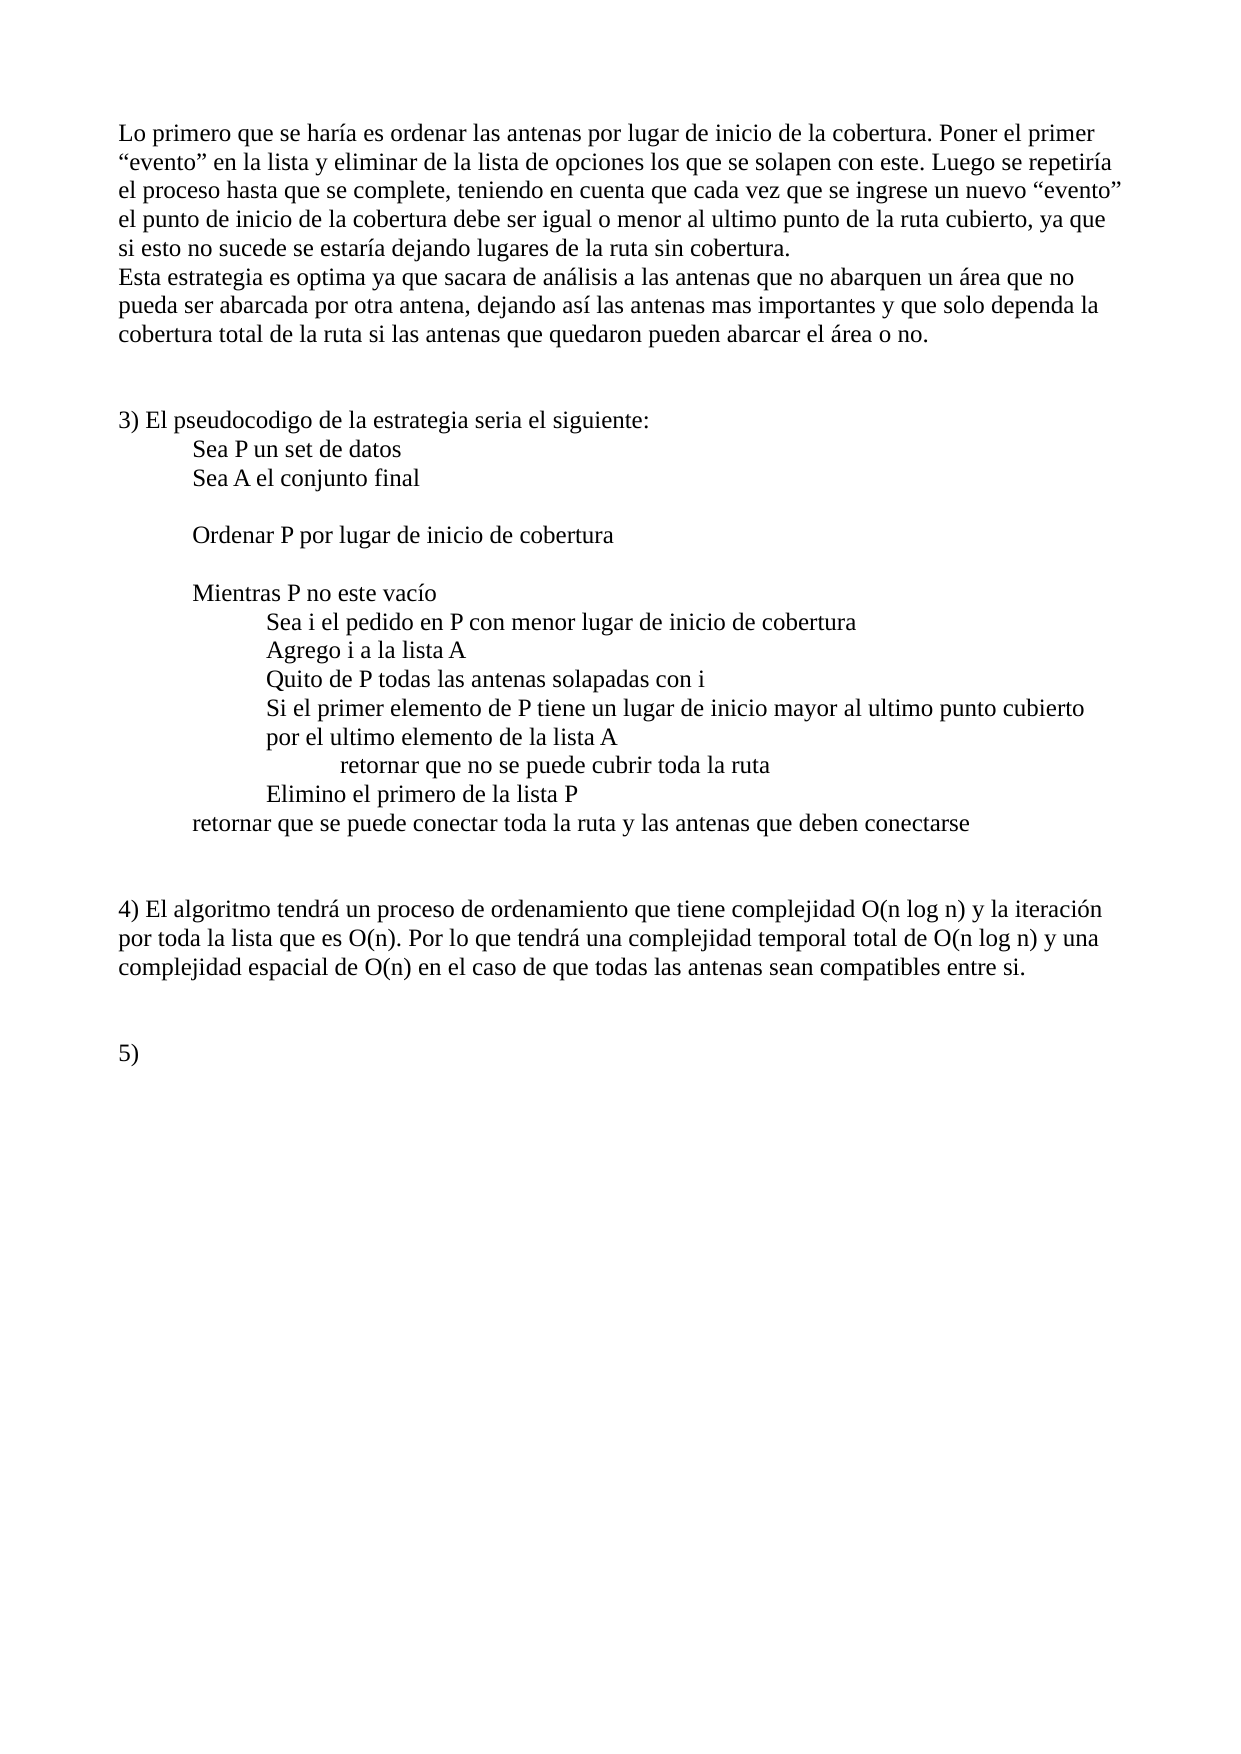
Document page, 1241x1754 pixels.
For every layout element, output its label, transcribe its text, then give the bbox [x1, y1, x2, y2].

text 4) El algoritmo tendrá un proceso de ordenamiento que tiene complejidad O(n log n) y la iteración por toda la lista que es O(n). Por lo que tendrá una complejidad temporal total de O(n log n) y una complejidad espacial de O(n) en el caso de que todas las antenas sean compatibles entre si. [118, 894, 1122, 981]
text Sea P un set de datos [118, 434, 1122, 463]
text Sea i el pedido en P con menor lugar de inicio de cobertura [118, 607, 1122, 636]
text retornar que se puede conectar toda la ruta y las antenas que deben conectarse [118, 808, 1122, 837]
text Ordenar P por lugar de inicio de cobertura [118, 521, 1122, 549]
text Lo primero que se haría es ordenar las antenas por lugar de inicio de la cobertura. Poner el primer “evento” en la lista y eliminar de la lista de opciones los que se solapen con este. Luego se repetiría el proceso hasta que se complete, teniendo en cuenta que cada vez que se ingrese un nuevo “evento” el punto de inicio de la cobertura debe ser igual o menor al ultimo punto de la ruta cubierto, ya que si esto no sucede se estaría dejando lugares de la ruta sin cobertura. [118, 118, 1122, 262]
text Quito de P todas las antenas solapadas con i [118, 664, 1122, 693]
text Mientras P no este vacío [118, 578, 1122, 607]
text Agrego i a la lista A [118, 636, 1122, 664]
text Si el primer elemento de P tiene un lugar de inicio mayor al ultimo punto cubierto por el ultimo elemento de la lista A [118, 693, 1122, 751]
text Esta estrategia es optima ya que sacara de análisis a las antenas que no abarquen un área que no pueda ser abarcada por otra antena, dejando así las antenas mas importantes y que solo dependa la cobertura total de la ruta si las antenas que quedaron pueden abarcar el área o no. [118, 262, 1122, 348]
text Sea A el conjunto final [118, 463, 1122, 492]
text 5) [118, 1038, 1122, 1067]
text 3) El pseudocodigo de la estrategia seria el siguiente: [118, 406, 1122, 434]
text Elimino el primero de la lista P [118, 779, 1122, 808]
text retornar que no se puede cubrir toda la ruta [118, 751, 1122, 779]
